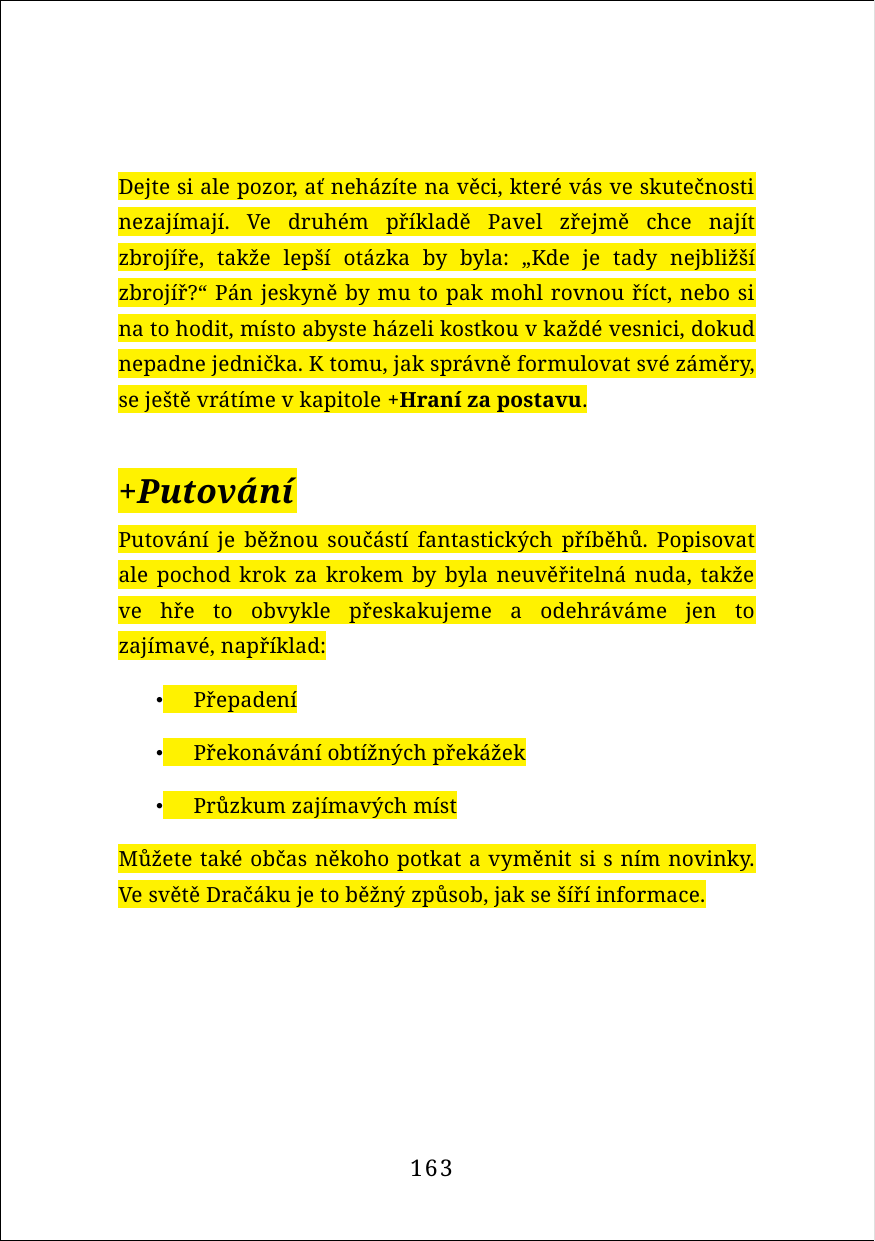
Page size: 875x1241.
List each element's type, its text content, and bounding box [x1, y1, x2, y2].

list Přepadení [156, 685, 756, 713]
text Můžete také občas někoho potkat a vyměnit si s ním novinky. Ve světě Dračáku je to běžný způsob, jak se šíří informace. [118, 844, 756, 908]
list Průzkum zajímavých míst [156, 791, 756, 819]
list Překonávání obtížných překážek [156, 738, 756, 766]
subtitle +Putování [118, 468, 756, 513]
text Dejte si ale pozor, ať neházíte na věci, které vás ve skutečnosti nezajímají. Ve druhém příkladě Pavel zřejmě chce najít zbrojíře, takže lepší otázka by byla: „Kde je tady nejbližší zbrojíř?“ Pán jeskyně by mu to pak mohl rovnou říct, nebo si na to hodit, místo abyste házeli kostkou v každé vesnici, dokud nepadne jednička. K tomu, jak správně formulovat své záměry, se ještě vrátíme v kapitole +Hraní za postavu. [118, 172, 756, 413]
text Putování je běžnou součástí fantastických příběhů. Popisovat ale pochod krok za krokem by byla neuvěřitelná nuda, takže ve hře to obvykle přeskakujeme a odehráváme jen to zajímavé, například: [118, 525, 756, 660]
